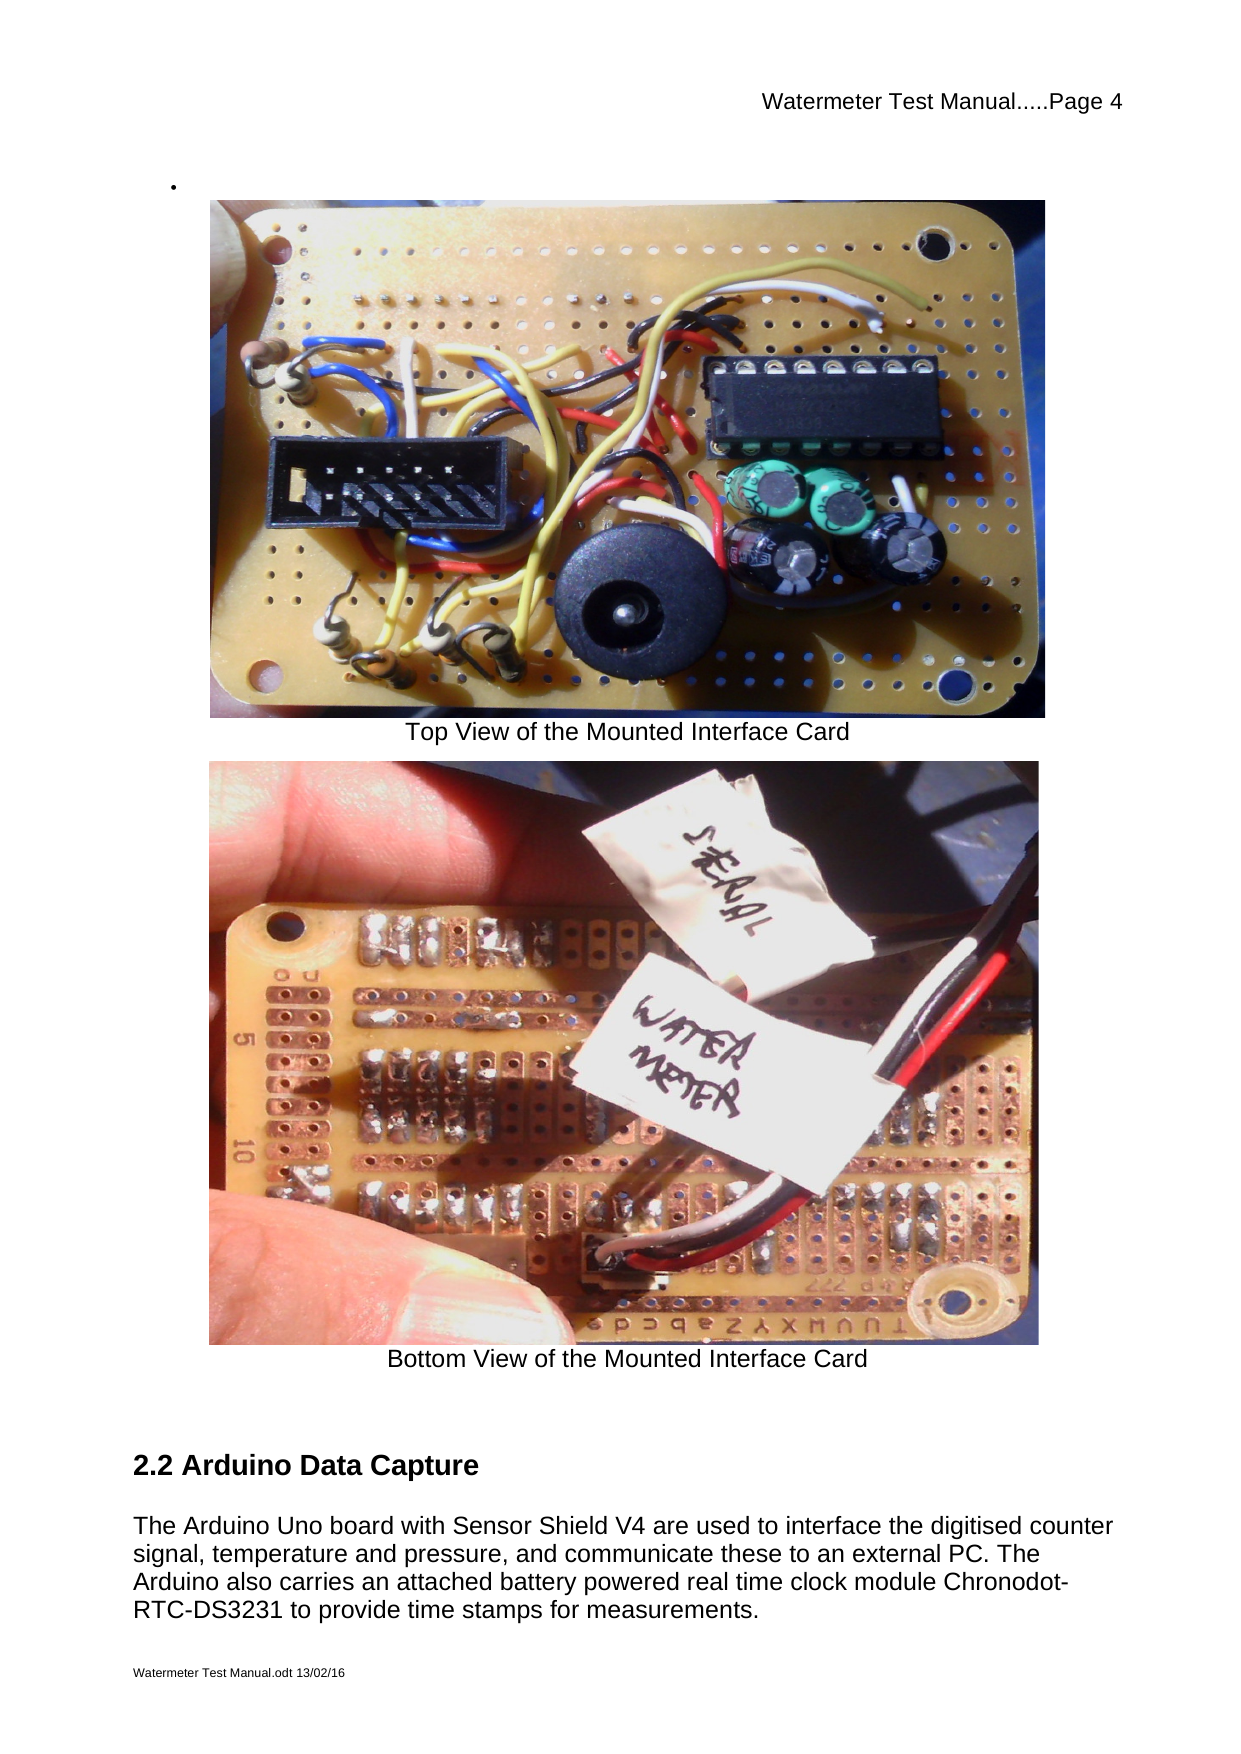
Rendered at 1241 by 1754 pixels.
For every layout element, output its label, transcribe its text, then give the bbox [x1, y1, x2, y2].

picture [210, 200, 1046, 718]
picture [209, 761, 1039, 1345]
text The Arduino Uno board with Sensor Shield V4 are used to interface the digitised counter signal, temperature and pressure, and communicate these to an external PC. The Arduino also carries an attached battery powered real time clock module Chronodot-RTC-DS3231 to provide time stamps for measurements. [133, 1512, 1123, 1624]
text Bottom View of the Mounted Interface Card [133, 1345, 1123, 1372]
text Top View of the Mounted Interface Card [133, 718, 1123, 746]
subtitle Arduino Data Capture [133, 1449, 1123, 1481]
